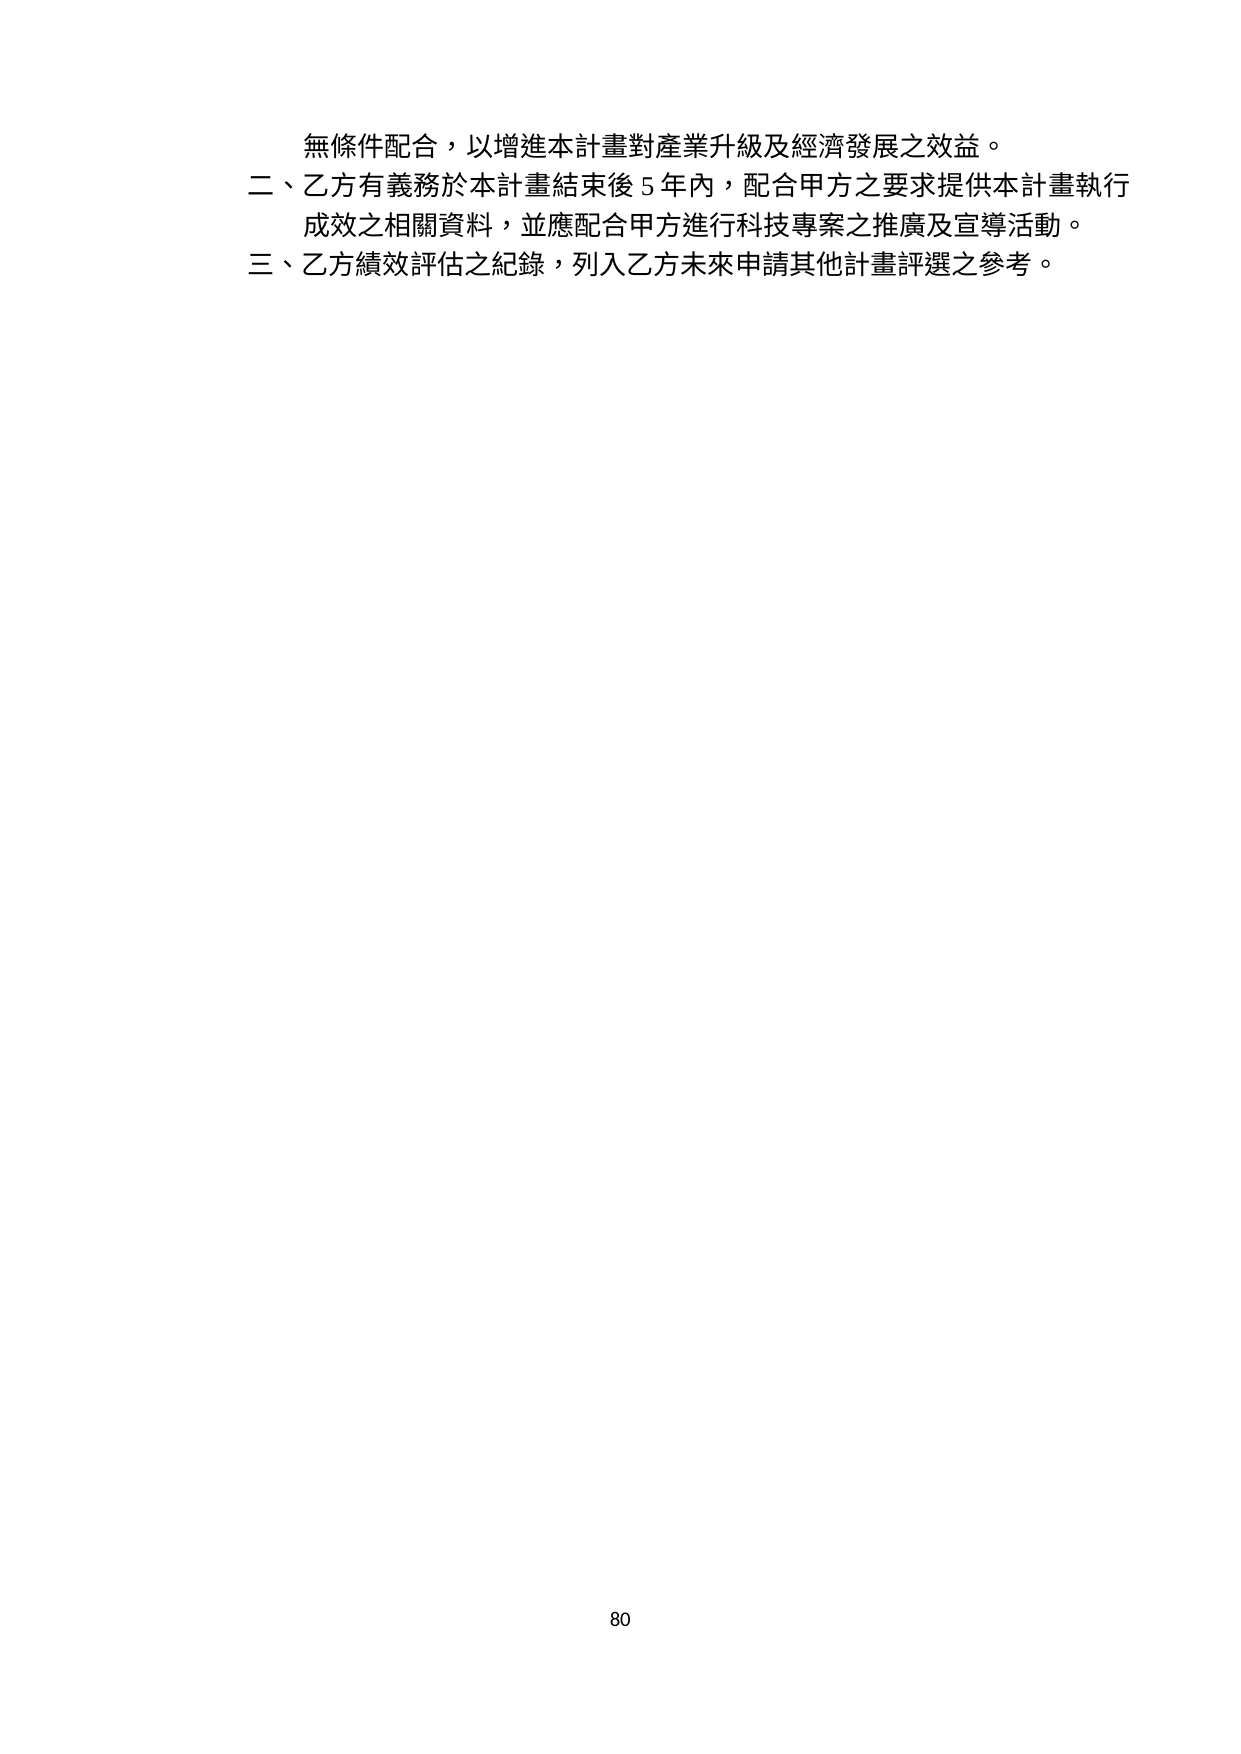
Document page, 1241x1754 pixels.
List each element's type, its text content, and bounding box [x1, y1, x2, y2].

text 三、乙方績效評估之紀錄，列入乙方未來申請其他計畫評選之參考。 [247, 243, 1131, 282]
text 無條件配合，以增進本計畫對產業升級及經濟發展之效益。 [247, 125, 1131, 164]
text 二、乙方有義務於本計畫結束後5年內，配合甲方之要求提供本計畫執行成效之相關資料，並應配合甲方進行科技專案之推廣及宣導活動。 [247, 164, 1131, 243]
